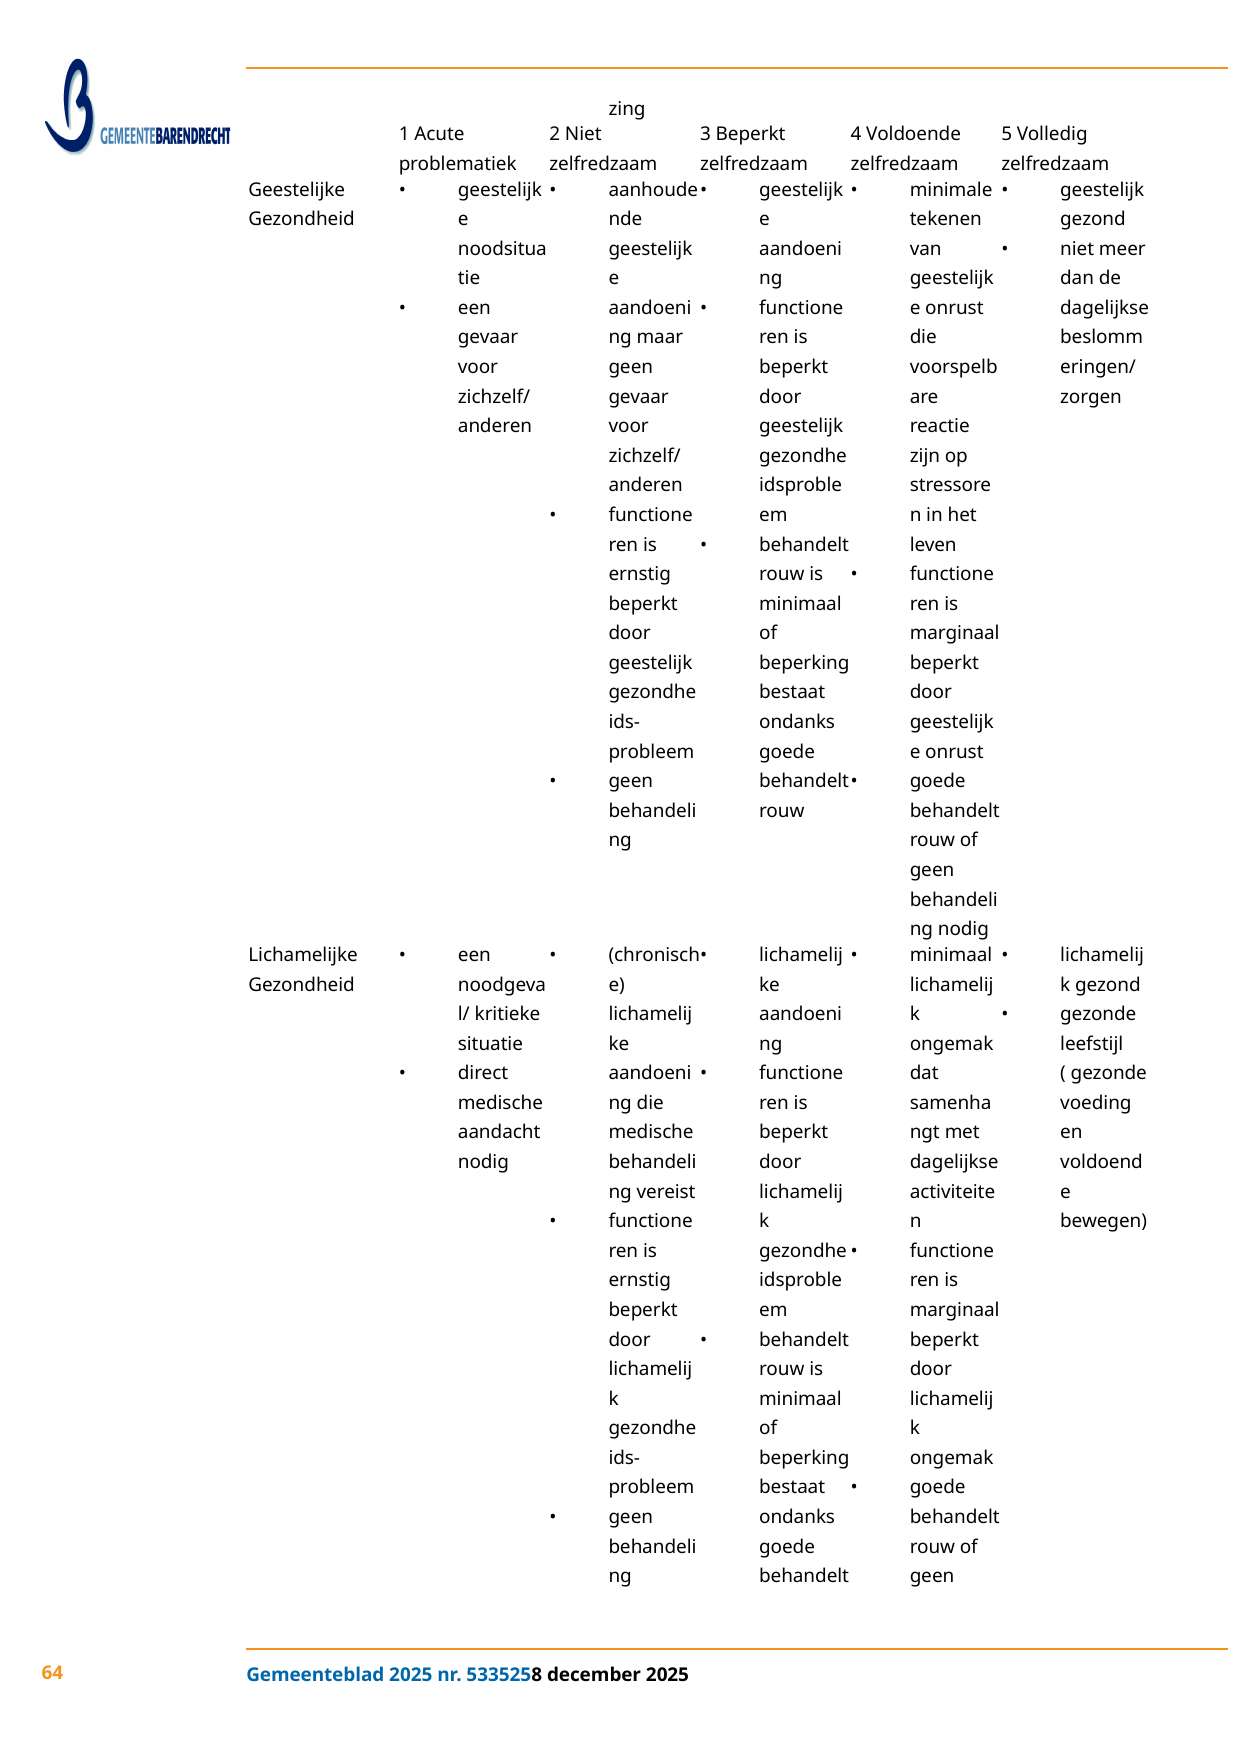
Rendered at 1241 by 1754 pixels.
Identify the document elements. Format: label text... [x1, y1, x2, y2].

table_cell [700, 95, 850, 121]
table_cell geestelijke noodsituatie een gevaar voor zichzelf/ anderen [399, 176, 549, 941]
table_cell Geestelijke Gezondheid [248, 176, 398, 941]
table_cell 1 Acute problematiek [399, 121, 549, 176]
table_cell 2 Niet zelfredzaam [549, 121, 700, 176]
table_cell 5 Volledig zelfredzaam [1001, 121, 1152, 176]
table_cell 4 Voldoende zelfredzaam [850, 121, 1001, 176]
table_cell 3 Beperkt zelfredzaam [700, 121, 850, 176]
table_cell minimaal lichamelijk ongemak dat samenhangt met dagelijkse activiteiten functioneren is marginaal beperkt door lichamelijk ongemak goede behandeltrouw of geen [850, 941, 1001, 1588]
table_cell geestelijk gezond niet meer dan de dagelijkse beslommeringen/ zorgen [1001, 176, 1152, 941]
table_cell [248, 121, 398, 176]
table_cell [248, 95, 398, 121]
table_cell lichamelijke aandoening functioneren is beperkt door lichamelijk gezondheidsprobleem behandeltrouw is minimaal of beperking bestaat ondanks goede behandeltrouw [700, 941, 850, 1588]
table_cell lichamelijk gezond gezonde leefstijl ( gezonde voeding en voldoende bewegen) [1001, 941, 1152, 1588]
table_cell zing [549, 95, 700, 121]
picture [41, 47, 231, 172]
table_cell [399, 95, 549, 121]
table_cell minimale tekenen van geestelijke onrust die voorspelbare reactie zijn op stressoren in het leven functioneren is marginaal beperkt door geestelijke onrust goede behandeltrouw of geen behandeling nodig [850, 176, 1001, 941]
table_cell (chronische) lichamelijke aandoening die medische behandeling vereist functioneren is ernstig beperkt door lichamelijk gezondheids-probleem geen behandeling [549, 941, 700, 1588]
table_cell [850, 95, 1001, 121]
table_cell geestelijke aandoening functioneren is beperkt door geestelijk gezondheidsprobleem behandeltrouw is minimaal of beperking bestaat ondanks goede behandeltrouw [700, 176, 850, 941]
table_cell Lichamelijke Gezondheid [248, 941, 398, 1588]
table_cell aanhoudende geestelijke aandoening maar geen gevaar voor zichzelf/ anderen functioneren is ernstig beperkt door geestelijk gezondheids-probleem geen behandeling [549, 176, 700, 941]
table_cell een noodgeval/ kritieke situatie direct medische aandacht nodig [399, 941, 549, 1588]
table_cell [1001, 95, 1152, 121]
